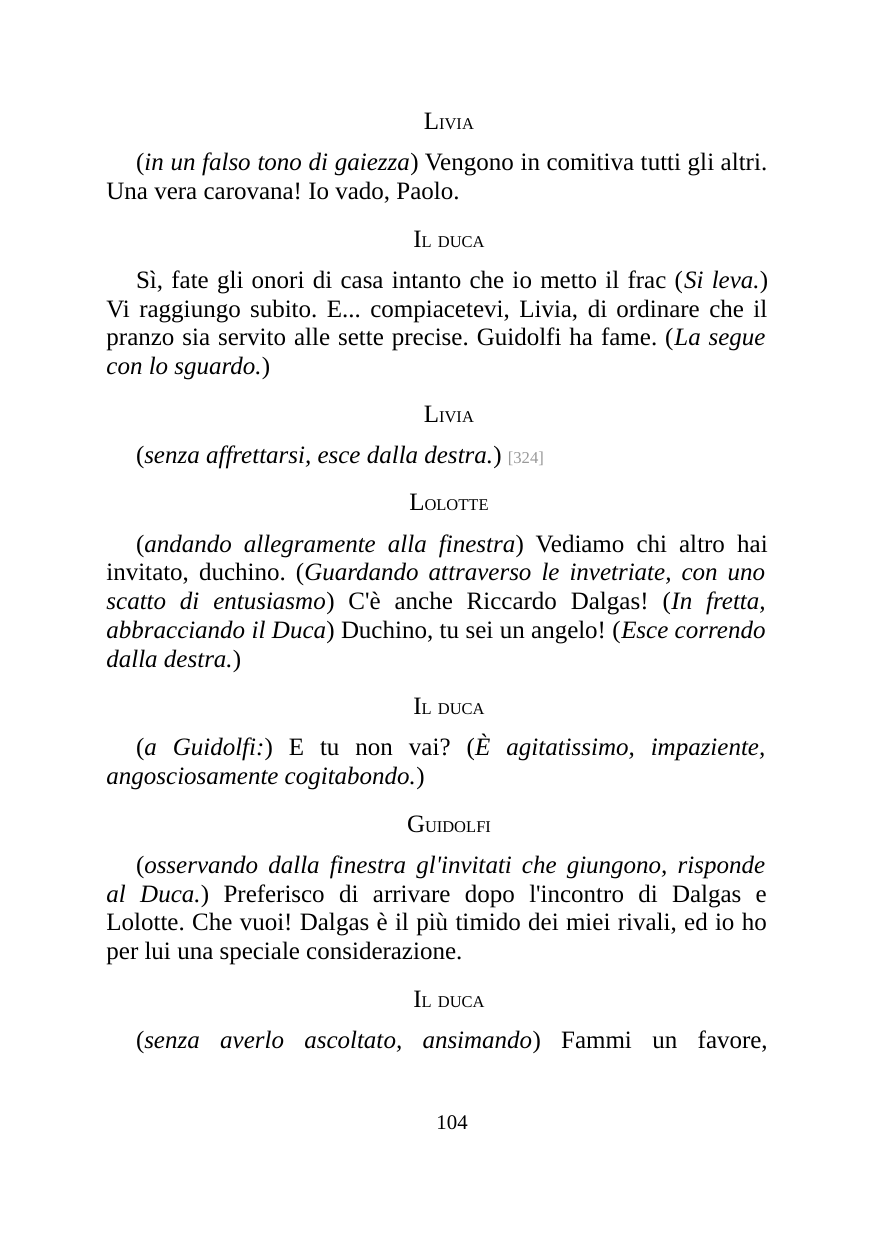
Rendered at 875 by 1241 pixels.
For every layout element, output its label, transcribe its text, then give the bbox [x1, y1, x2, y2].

text (senza averlo ascoltato, ansimando) Fammi un favore, [106, 1025, 768, 1054]
text (andando allegramente alla finestra) Vediamo chi altro hai invitato, duchino. (Guardando attraverso le invetriate, con uno scatto di entusiasmo) C'è anche Riccardo Dalgas! (In fretta, abbracciando il Duca) Duchino, tu sei un angelo! (Esce correndo dalla destra.) [106, 529, 768, 672]
text Il duca [106, 224, 768, 252]
text (a Guidolfi:) E tu non vai? (È agitatissimo, impaziente, angosciosamente cogitabondo.) [106, 732, 768, 790]
text (osservando dalla finestra gl'invitati che giungono, risponde al Duca.) Preferisco di arrivare dopo l'incontro di Dalgas e Lolotte. Che vuoi! Dalgas è il più timido dei miei rivali, ed io ho per lui una speciale considerazione. [106, 850, 768, 965]
text Il duca [106, 691, 768, 720]
text Lolotte [106, 487, 768, 516]
text Livia [106, 106, 768, 135]
text Sì, fate gli onori di casa intanto che io metto il frac (Si leva.) Vi raggiungo subito. E... compiacetevi, Livia, di ordinare che il pranzo sia servito alle sette precise. Guidolfi ha fame. (La segue con lo sguardo.) [106, 265, 768, 380]
text (in un falso tono di gaiezza) Vengono in comitiva tutti gli altri. Una vera carovana! Io vado, Paolo. [106, 147, 768, 205]
text Livia [106, 399, 768, 427]
text Il duca [106, 984, 768, 1012]
text Guidolfi [106, 809, 768, 837]
text (senza affrettarsi, esce dalla destra.) [324] [106, 440, 768, 469]
